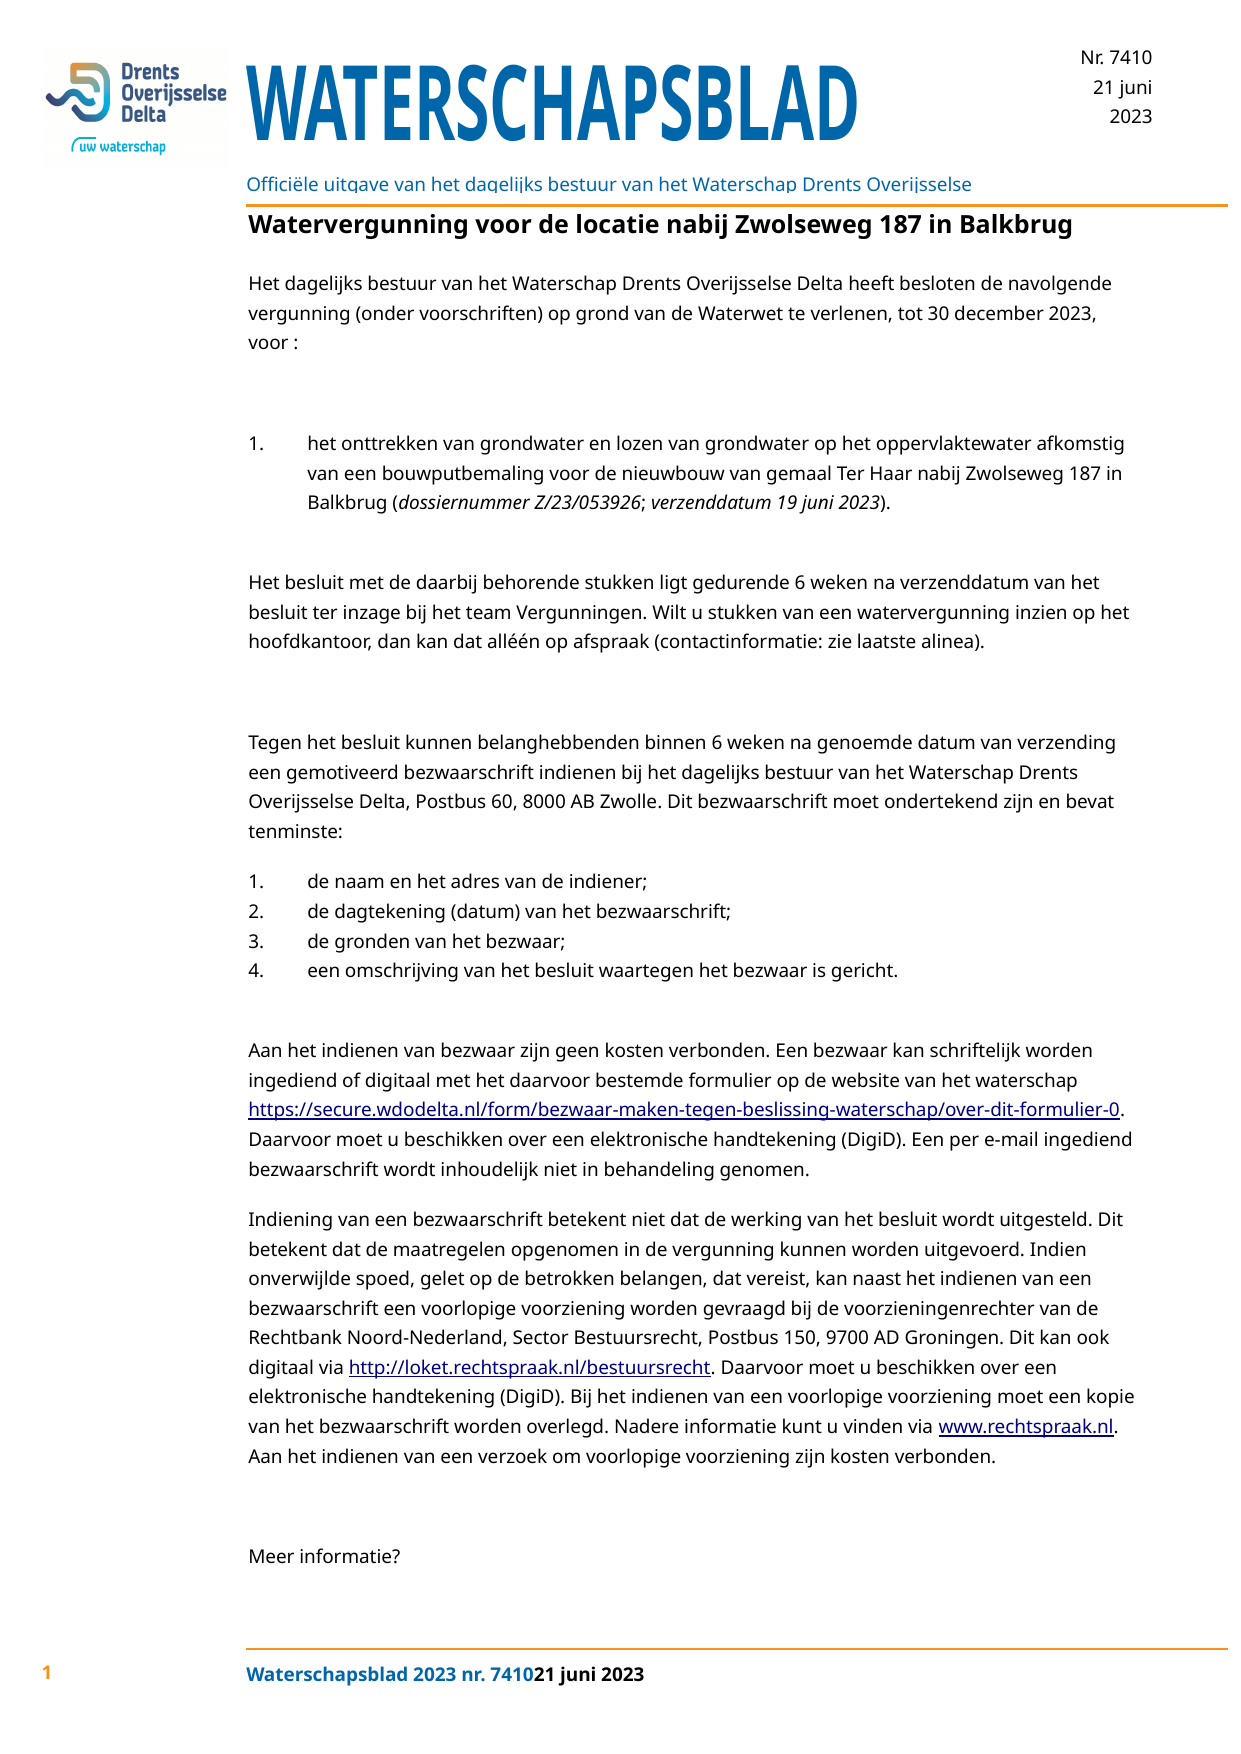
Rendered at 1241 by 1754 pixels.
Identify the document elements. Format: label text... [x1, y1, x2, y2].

list het onttrekken van grondwater en lozen van grondwater op het oppervlaktewater afkomstig van een bouwputbemaling voor de nieuwbouw van gemaal Ter Haar nabij Zwolseweg 187 in Balkbrug (dossiernummer Z/23/053926; verzenddatum 19 juni 2023). [248, 430, 1152, 515]
text Aan het indienen van bezwaar zijn geen kosten verbonden. Een bezwaar kan schriftelijk worden ingediend of digitaal met het daarvoor bestemde formulier op de website van het waterschap https://secure.wdodelta.nl/form/bezwaar-maken-tegen-beslissing-waterschap/over-dit-formulier-0. Daarvoor moet u beschikken over een elektronische handtekening (DigiD). Een per e-mail ingediend bezwaarschrift wordt inhoudelijk niet in behandeling genomen. [248, 1037, 1152, 1181]
list de dagtekening (datum) van het bezwaarschrift; [248, 898, 1152, 924]
text Het dagelijks bestuur van het Waterschap Drents Overijsselse Delta heeft besloten de navolgende vergunning (onder voorschriften) op grond van de Waterwet te verlenen, tot 30 december 2023, voor : [248, 270, 1152, 355]
text Meer informatie? [248, 1544, 1152, 1569]
text Watervergunning voor de locatie nabij Zwolseweg 187 in Balkbrug [248, 207, 1152, 241]
list de naam en het adres van de indiener; [248, 869, 1152, 894]
text Het besluit met de daarbij behorende stukken ligt gedurende 6 weken na verzenddatum van het besluit ter inzage bij het team Vergunningen. Wilt u stukken van een watervergunning inzien op het hoofdkantoor, dan kan dat alléén op afspraak (contactinformatie: zie laatste alinea). [248, 569, 1152, 654]
text Indiening van een bezwaarschrift betekent niet dat de werking van het besluit wordt uitgesteld. Dit betekent dat de maatregelen opgenomen in de vergunning kunnen worden uitgevoerd. Indien onverwijlde spoed, gelet op de betrokken belangen, dat vereist, kan naast het indienen van een bezwaarschrift een voorlopige voorziening worden gevraagd bij de voorzieningenrechter van de Rechtbank Noord-Nederland, Sector Bestuursrecht, Postbus 150, 9700 AD Groningen. Dit kan ook digitaal via http://loket.rechtspraak.nl/bestuursrecht. Daarvoor moet u beschikken over een elektronische handtekening (DigiD). Bij het indienen van een voorlopige voorziening moet een kopie van het bezwaarschrift worden overlegd. Nadere informatie kunt u vinden via www.rechtspraak.nl. Aan het indienen van een verzoek om voorlopige voorziening zijn kosten verbonden. [248, 1206, 1152, 1468]
text Tegen het besluit kunnen belanghebbenden binnen 6 weken na genoemde datum van verzending een gemotiveerd bezwaarschrift indienen bij het dagelijks bestuur van het Waterschap Drents Overijsselse Delta, Postbus 60, 8000 AB Zwolle. Dit bezwaarschrift moet ondertekend zijn en bevat tenminste: [248, 729, 1152, 844]
picture [41, 47, 231, 172]
list de gronden van het bezwaar; [248, 928, 1152, 953]
list een omschrijving van het besluit waartegen het bezwaar is gericht. [248, 957, 1152, 983]
